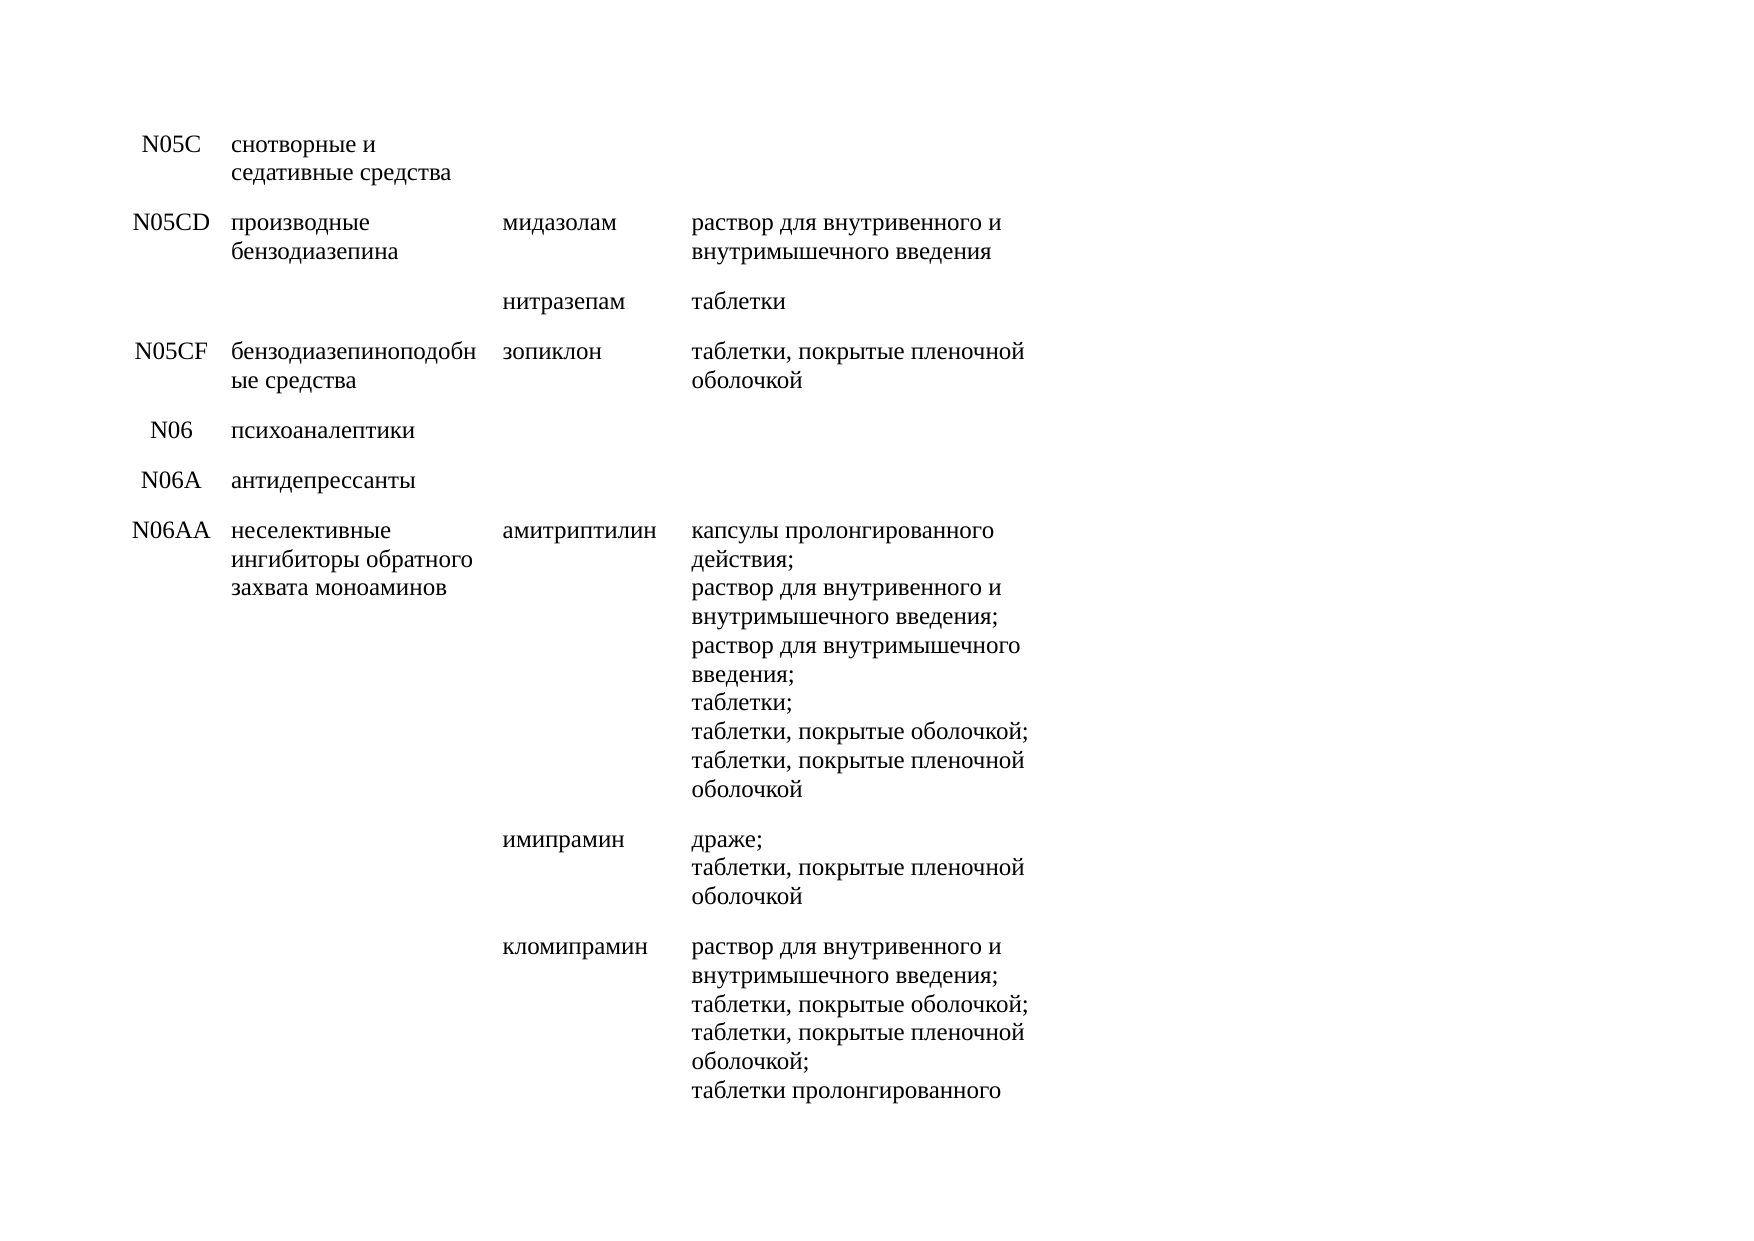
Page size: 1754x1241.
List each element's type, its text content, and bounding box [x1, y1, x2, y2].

table_cell неселективные ингибиторы обратного захвата моноаминов [224, 504, 496, 813]
table_cell N05C [118, 118, 224, 197]
table_cell N06AA [118, 504, 224, 813]
table_cell [685, 454, 1063, 504]
table_cell раствор для внутривенного и внутримышечного введения; таблетки, покрытые оболочкой; таблетки, покрытые пленочной оболочкой; таблетки пролонгированного [685, 921, 1063, 1114]
table_cell N05CD [118, 197, 224, 276]
table_cell снотворные и седативные средства [224, 118, 496, 197]
table_cell N05CF [118, 326, 224, 404]
table_cell производные бензодиазепина [224, 197, 496, 276]
table_cell [496, 404, 685, 454]
table_cell [118, 276, 224, 326]
table_cell [118, 813, 224, 921]
table_cell N06 [118, 404, 224, 454]
table_cell зопиклон [496, 326, 685, 404]
table_cell нитразепам [496, 276, 685, 326]
table_cell [224, 276, 496, 326]
table_cell таблетки [685, 276, 1063, 326]
table_cell [118, 921, 224, 1114]
table_cell [496, 118, 685, 197]
table_cell кломипрамин [496, 921, 685, 1114]
table_cell антидепрессанты [224, 454, 496, 504]
table_cell психоаналептики [224, 404, 496, 454]
table_cell капсулы пролонгированного действия; раствор для внутривенного и внутримышечного введения; раствор для внутримышечного введения; таблетки; таблетки, покрытые оболочкой; таблетки, покрытые пленочной оболочкой [685, 504, 1063, 813]
table_cell мидазолам [496, 197, 685, 276]
table_cell [224, 921, 496, 1114]
table_cell драже; таблетки, покрытые пленочной оболочкой [685, 813, 1063, 921]
table_cell раствор для внутривенного и внутримышечного введения [685, 197, 1063, 276]
table_cell [685, 118, 1063, 197]
table_cell бензодиазепиноподобные средства [224, 326, 496, 404]
table_cell имипрамин [496, 813, 685, 921]
table_cell [685, 404, 1063, 454]
table_cell таблетки, покрытые пленочной оболочкой [685, 326, 1063, 404]
table_cell N06A [118, 454, 224, 504]
table_cell [496, 454, 685, 504]
table_cell [224, 813, 496, 921]
table_cell амитриптилин [496, 504, 685, 813]
